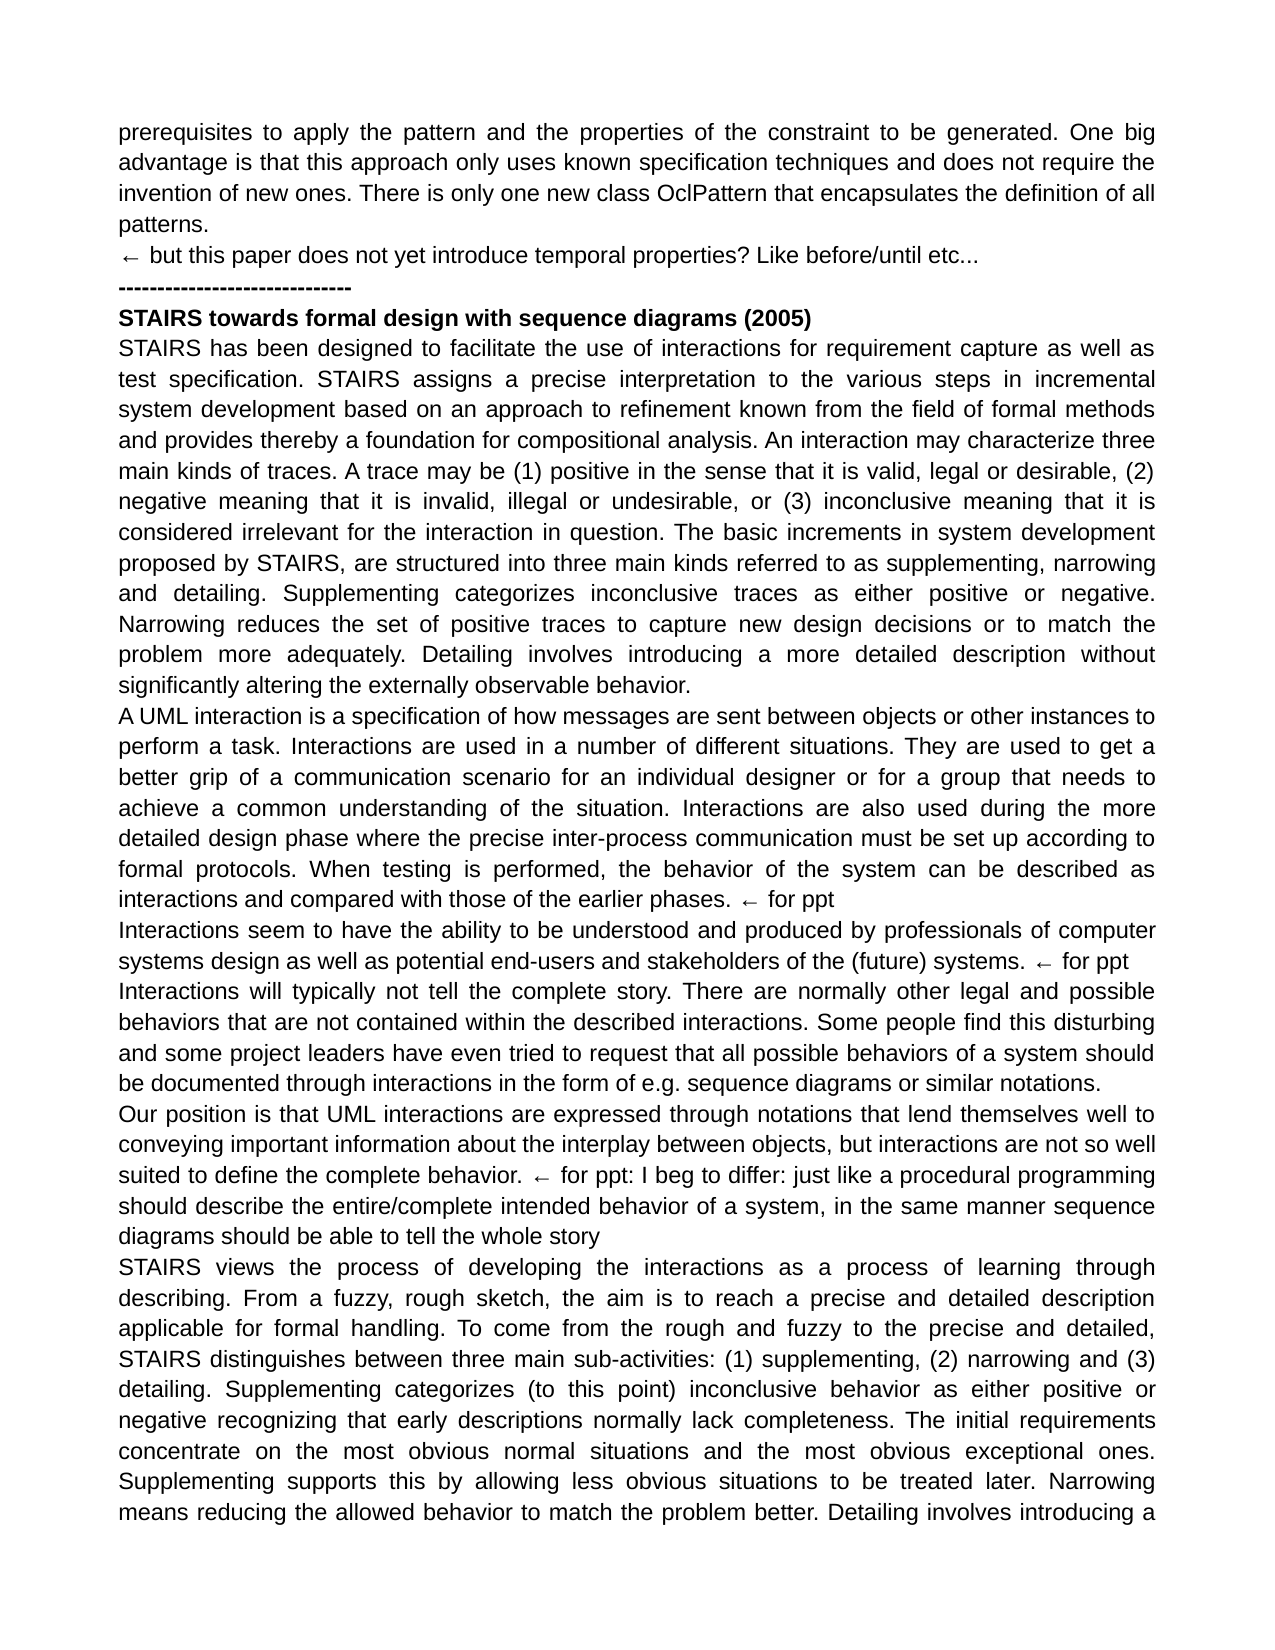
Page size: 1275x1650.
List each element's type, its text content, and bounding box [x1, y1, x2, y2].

text ← but this paper does not yet introduce temporal properties? Like before/until etc... [118, 241, 1157, 269]
text Interactions will typically not tell the complete story. There are normally other legal and possible behaviors that are not contained within the described interactions. Some people find this disturbing and some project leaders have even tried to request that all possible behaviors of a system should be documented through interactions in the form of e.g. sequence diagrams or similar notations. [118, 978, 1157, 1096]
text prerequisites to apply the pattern and the properties of the constraint to be generated. One big advantage is that this approach only uses known specification techniques and does not require the invention of new ones. There is only one new class OclPattern that encapsulates the definition of all patterns. [118, 118, 1157, 237]
text Interactions seem to have the ability to be understood and produced by professionals of computer systems design as well as potential end-users and stakeholders of the (future) systems. ← for ppt [118, 916, 1157, 974]
text STAIRS has been designed to facilitate the use of interactions for requirement capture as well as test specification. STAIRS assigns a precise interpretation to the various steps in incremental system development based on an approach to refinement known from the field of formal methods and provides thereby a foundation for compositional analysis. An interaction may characterize three main kinds of traces. A trace may be (1) positive in the sense that it is valid, legal or desirable, (2) negative meaning that it is invalid, illegal or undesirable, or (3) inconclusive meaning that it is considered irrelevant for the interaction in question. The basic increments in system development proposed by STAIRS, are structured into three main kinds referred to as supplementing, narrowing and detailing. Supplementing categorizes inconclusive traces as either positive or negative. Narrowing reduces the set of positive traces to capture new design decisions or to match the problem more adequately. Detailing involves introducing a more detailed description without significantly altering the externally observable behavior. [118, 334, 1157, 698]
text A UML interaction is a specification of how messages are sent between objects or other instances to perform a task. Interactions are used in a number of different situations. They are used to get a better grip of a communication scenario for an individual designer or for a group that needs to achieve a common understanding of the situation. Interactions are also used during the more detailed design phase where the precise inter-process communication must be set up according to formal protocols. When testing is performed, the behavior of the system can be described as interactions and compared with those of the earlier phases. ← for ppt [118, 702, 1157, 913]
text STAIRS views the process of developing the interactions as a process of learning through describing. From a fuzzy, rough sketch, the aim is to reach a precise and detailed description applicable for formal handling. To come from the rough and fuzzy to the precise and detailed, STAIRS distinguishes between three main sub-activities: (1) supplementing, (2) narrowing and (3) detailing. Supplementing categorizes (to this point) inconclusive behavior as either positive or negative recognizing that early descriptions normally lack completeness. The initial requirements concentrate on the most obvious normal situations and the most obvious exceptional ones. Supplementing supports this by allowing less obvious situations to be treated later. Narrowing means reducing the allowed behavior to match the problem better. Detailing involves introducing a [118, 1253, 1157, 1525]
text STAIRS towards formal design with sequence diagrams (2005) [118, 304, 1157, 331]
text ------------------------------ [118, 273, 1157, 300]
text Our position is that UML interactions are expressed through notations that lend themselves well to conveying important information about the interplay between objects, but interactions are not so well suited to define the complete behavior. ← for ppt: I beg to differ: just like a procedural programming should describe the entire/complete intended behavior of a system, in the same manner sequence diagrams should be able to tell the whole story [118, 1100, 1157, 1249]
